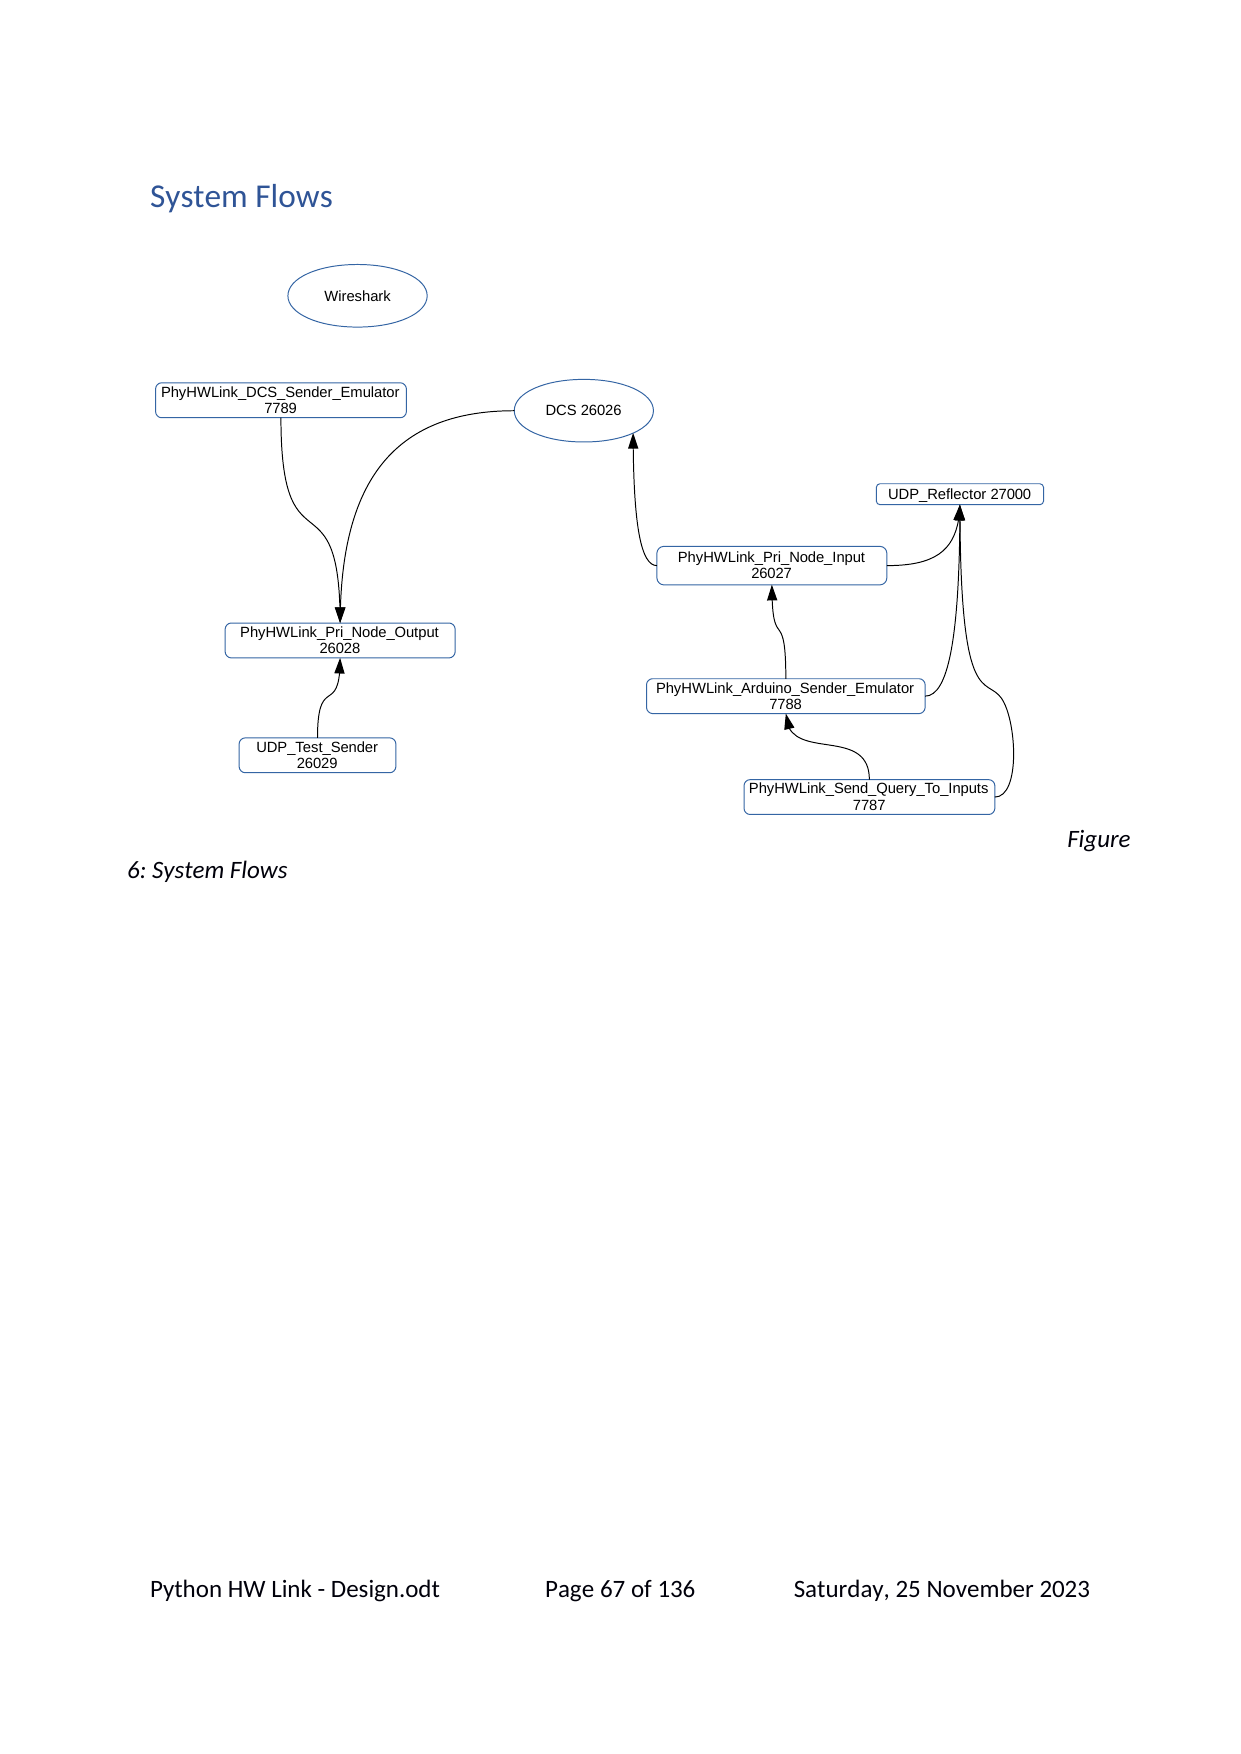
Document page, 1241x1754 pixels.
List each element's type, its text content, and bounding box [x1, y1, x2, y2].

text Figure 6: System Flows [127, 239, 1132, 884]
subtitle System Flows [150, 175, 1090, 216]
